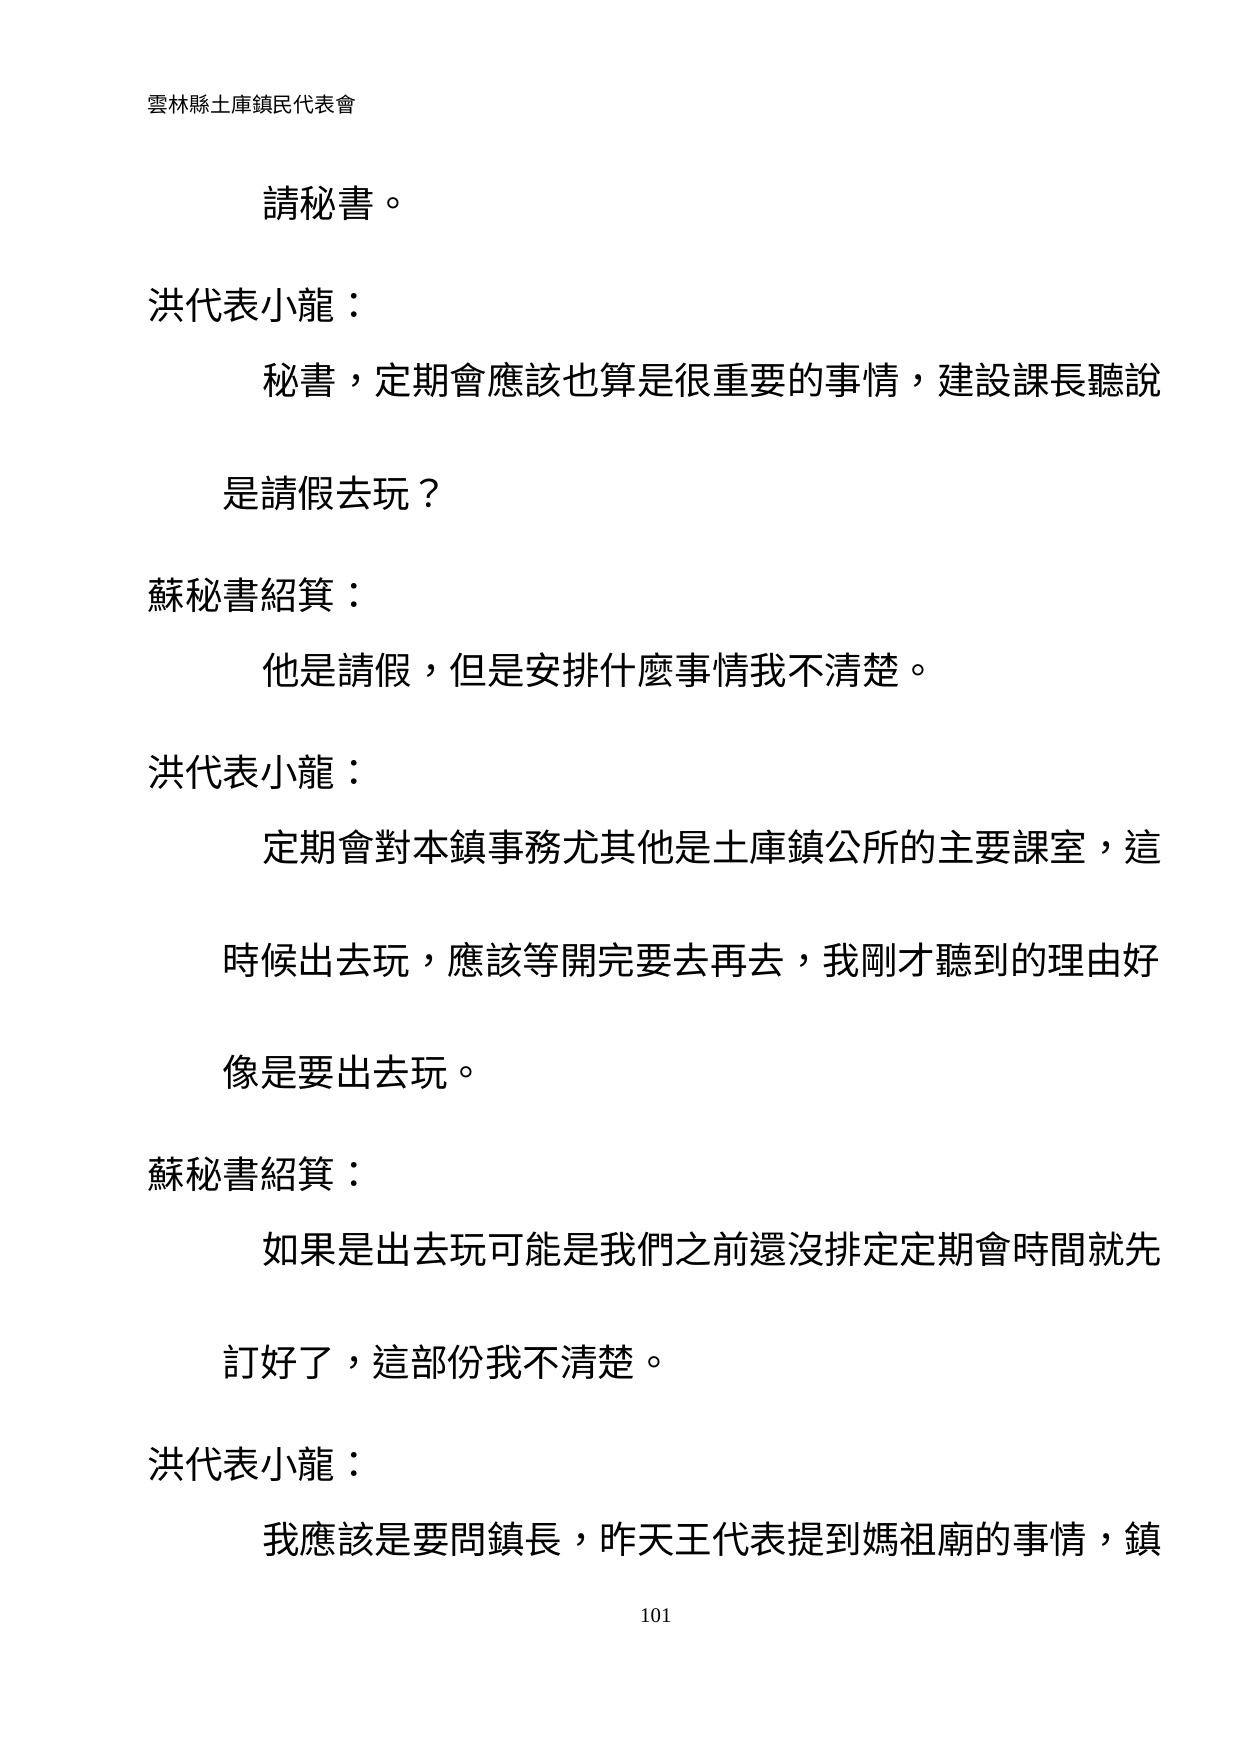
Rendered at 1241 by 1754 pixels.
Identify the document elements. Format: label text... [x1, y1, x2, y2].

text 如果是出去玩可能是我們之前還沒排定定期會時間就先訂好了，這部份我不清楚。 [223, 1210, 1163, 1397]
text 洪代表小龍： [148, 733, 1163, 808]
text 我應該是要問鎮長，昨天王代表提到媽祖廟的事情，鎮 [223, 1499, 1163, 1574]
text 他是請假，但是安排什麼事情我不清楚。 [223, 631, 1163, 706]
text 定期會對本鎮事務尤其他是土庫鎮公所的主要課室，這時候出去玩，應該等開完要去再去，我剛才聽到的理由好像是要出去玩。 [223, 808, 1163, 1108]
text 洪代表小龍： [148, 266, 1163, 341]
text 秘書，定期會應該也算是很重要的事情，建設課長聽說是請假去玩？ [223, 341, 1163, 528]
text 蘇秘書紹箕： [148, 1135, 1163, 1210]
text 洪代表小龍： [148, 1424, 1163, 1499]
text 請秘書。 [223, 164, 1163, 239]
text 蘇秘書紹箕： [148, 556, 1163, 631]
